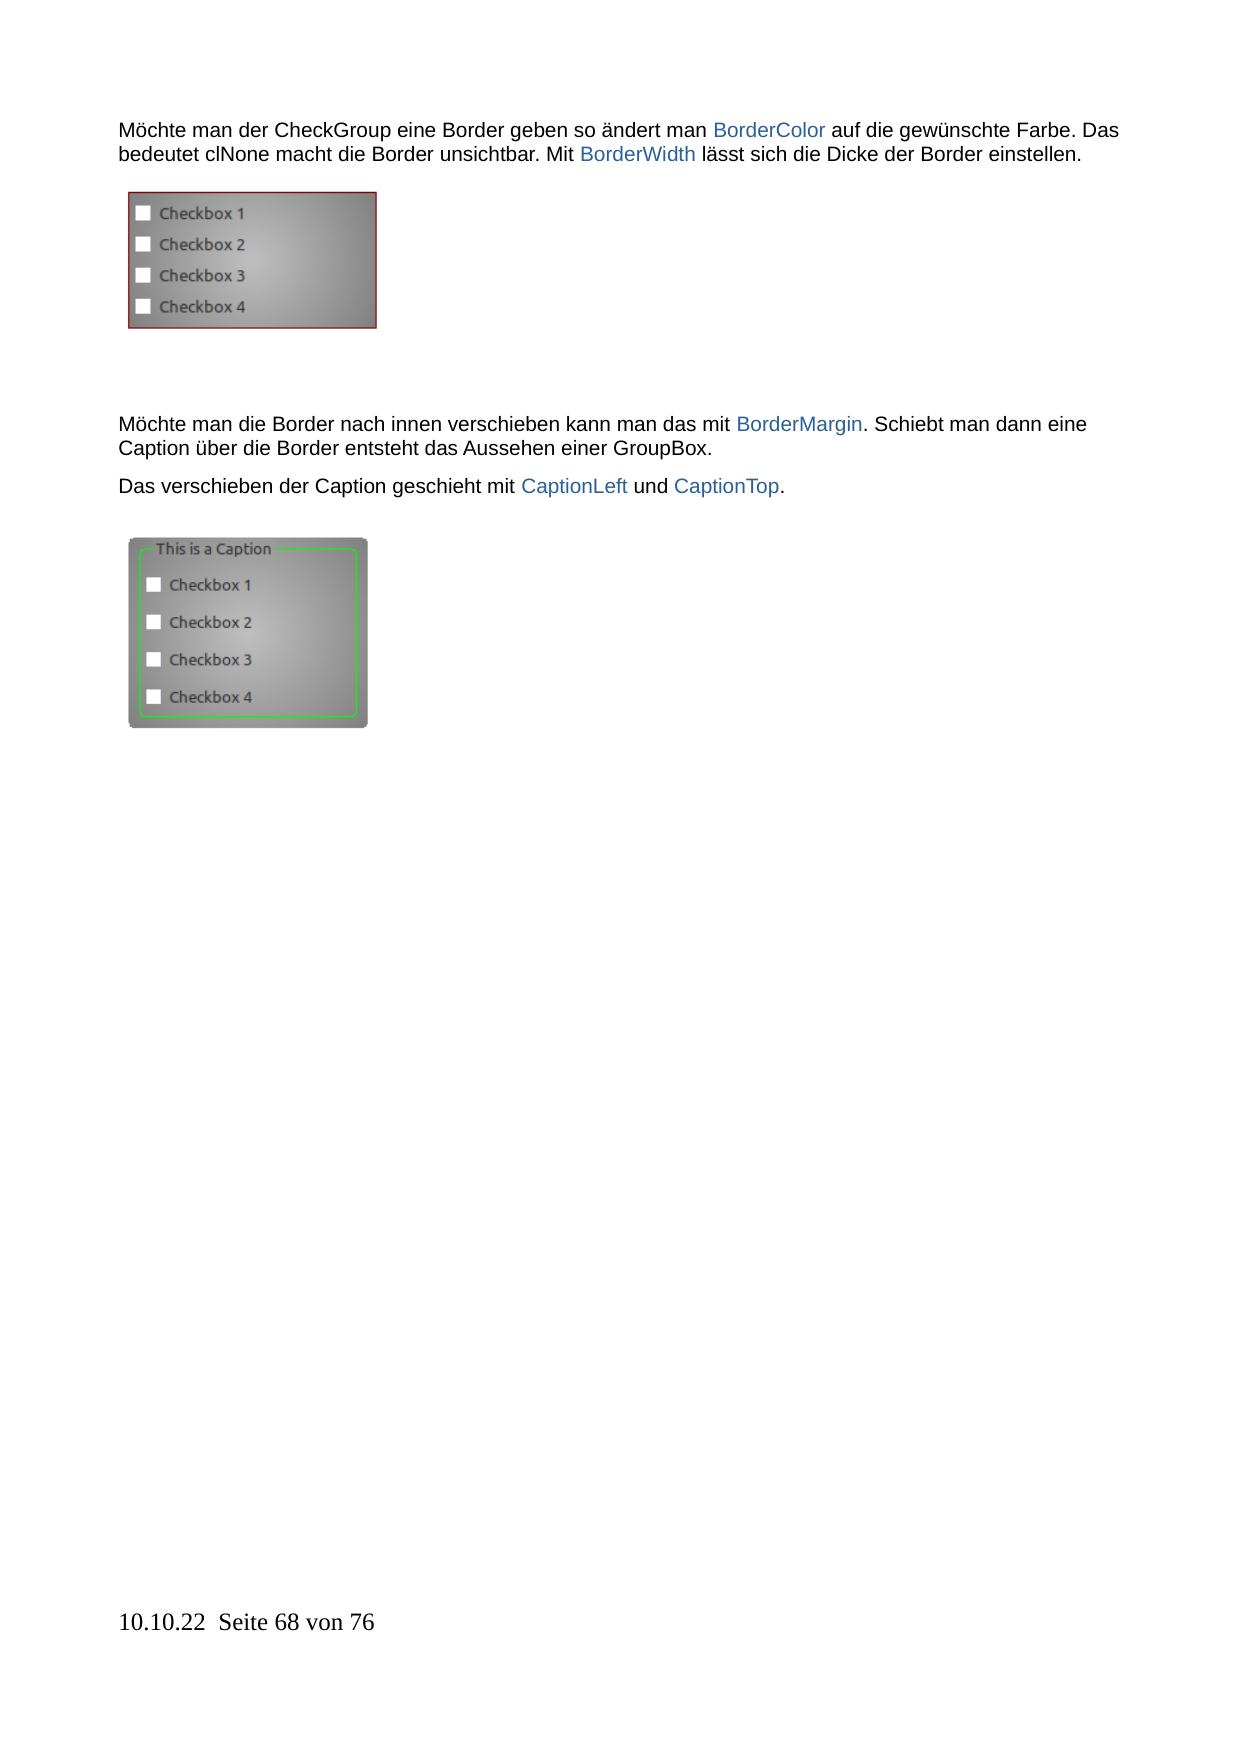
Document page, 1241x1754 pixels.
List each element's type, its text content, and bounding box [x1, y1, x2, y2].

text Möchte man der CheckGroup eine Border geben so ändert man BorderColor auf die gewünschte Farbe. Das bedeutet clNone macht die Border unsichtbar. Mit BorderWidth lässt sich die Dicke der Border einstellen. [118, 118, 1122, 166]
text Möchte man die Border nach innen verschieben kann man das mit BorderMargin. Schiebt man dann eine Caption über die Border entsteht das Aussehen einer GroupBox. [118, 412, 1122, 460]
text Das verschieben der Caption geschieht mit CaptionLeft und CaptionTop. [118, 474, 1122, 498]
picture [117, 182, 398, 340]
picture [119, 529, 381, 739]
